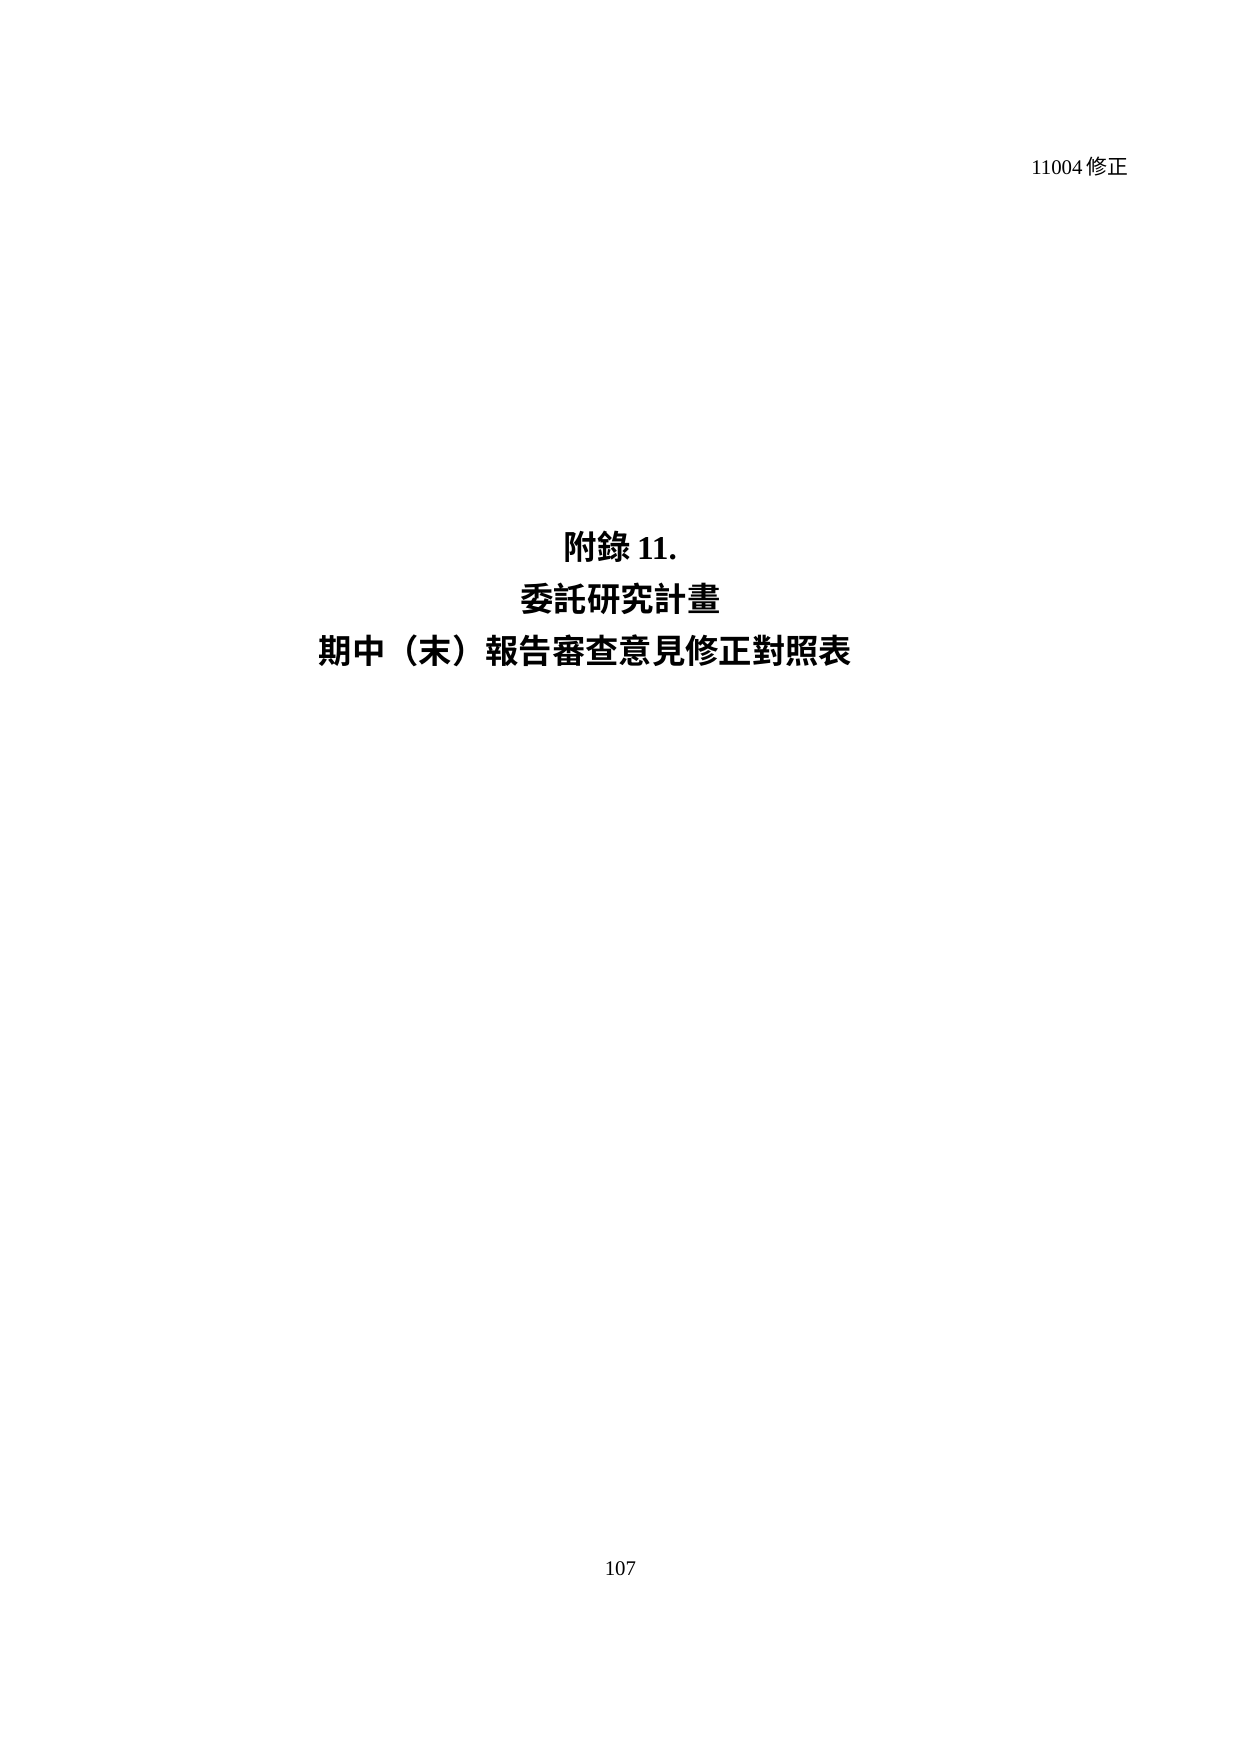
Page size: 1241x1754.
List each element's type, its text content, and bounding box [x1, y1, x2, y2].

text 委託研究計畫 [112, 570, 1128, 622]
text 附錄11. [112, 518, 1128, 570]
text 期中（末）報告審查意見修正對照表 [112, 622, 1058, 674]
